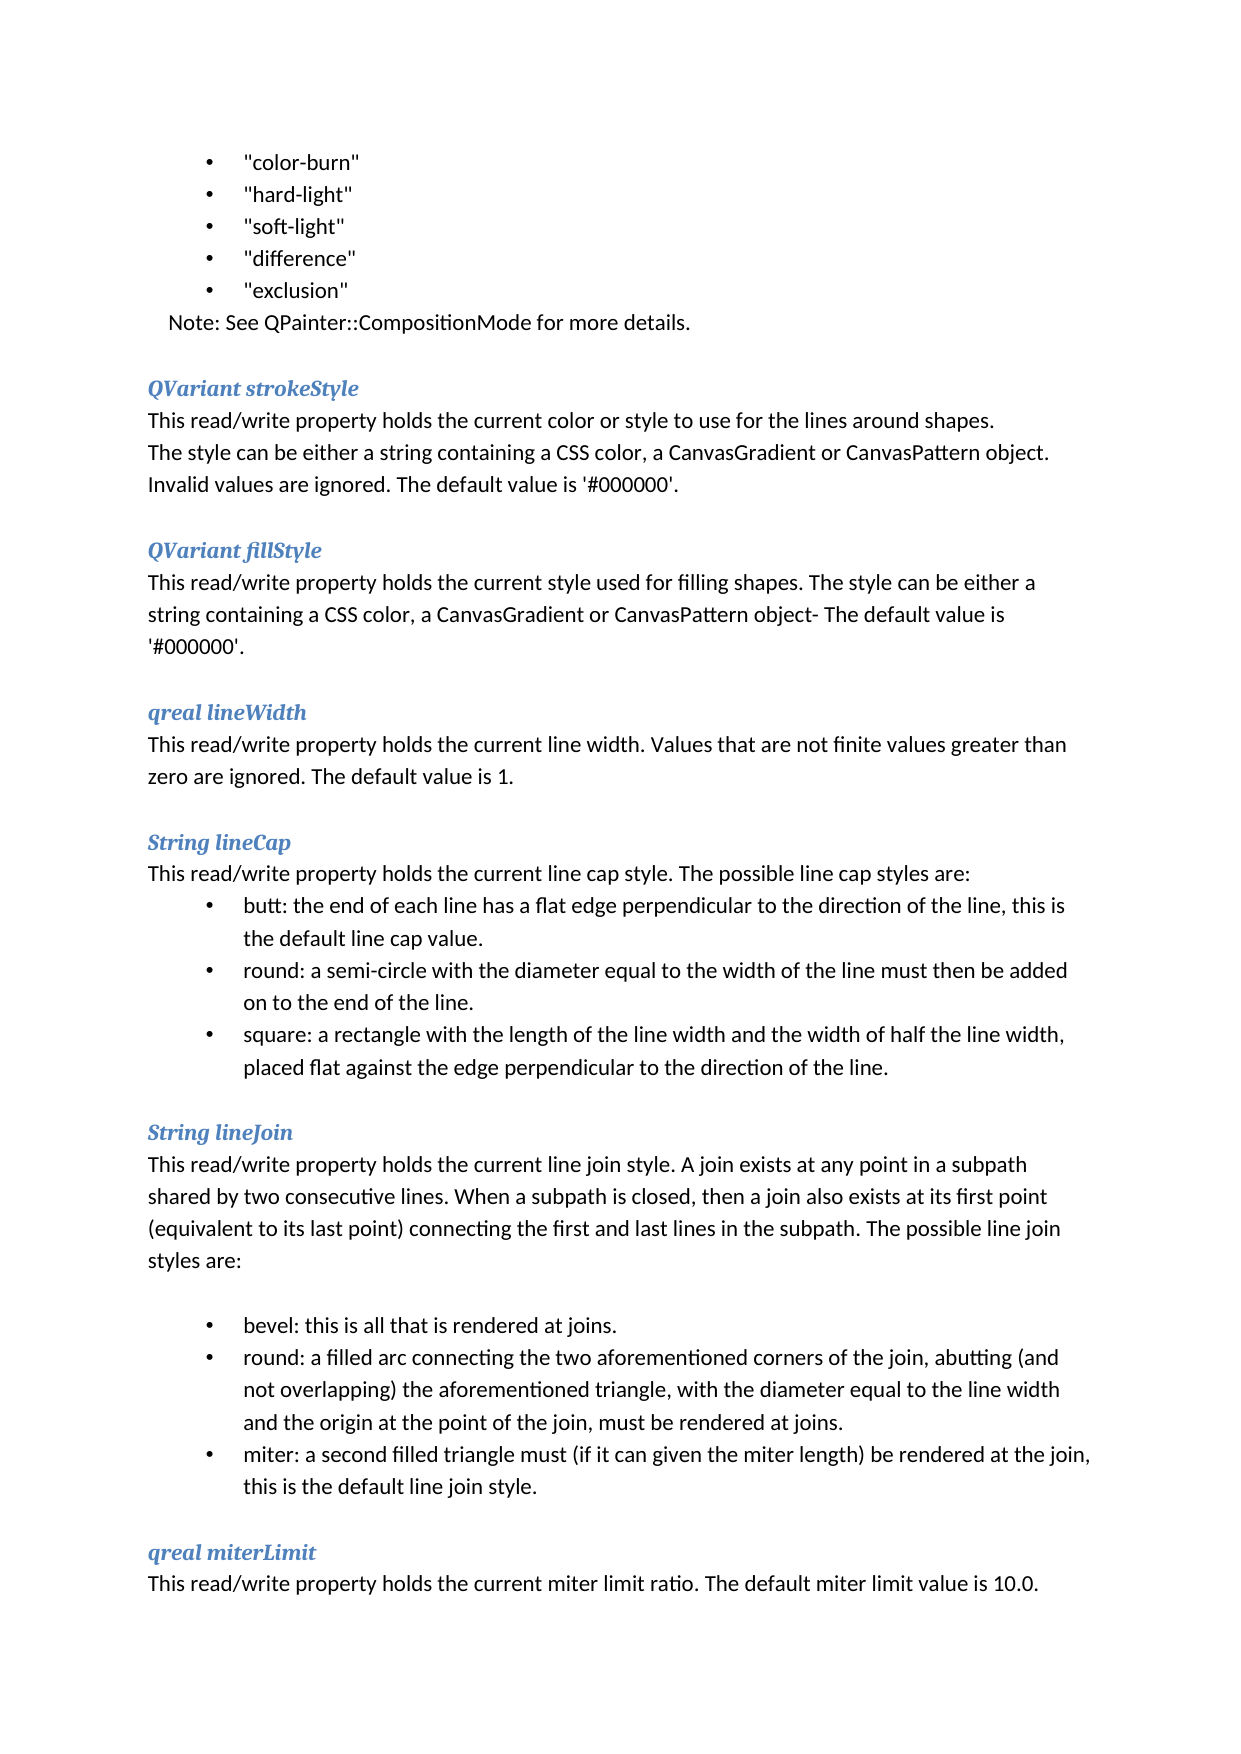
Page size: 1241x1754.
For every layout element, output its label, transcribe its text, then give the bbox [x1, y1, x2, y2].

subtitle QVariant strokeStyle [148, 376, 1093, 402]
list miter: a second filled triangle must (if it can given the miter length) be rendered at the join, this is the default line join style. [206, 1440, 1093, 1500]
list round: a filled arc connecting the two aforementioned corners of the join, abutting (and not overlapping) the aforementioned triangle, with the diameter equal to the line width and the origin at the point of the join, must be rendered at joins. [206, 1343, 1093, 1436]
text This read/write property holds the current line cap style. The possible line cap styles are: [148, 859, 1093, 887]
text This read/write property holds the current color or style to use for the lines around shapes. [148, 406, 1093, 434]
list "soft-light" [206, 212, 1093, 240]
list "color-burn" [206, 148, 1093, 176]
text The style can be either a string containing a CSS color, a CanvasGradient or CanvasPattern object. Invalid values are ignored. The default value is '#000000'. [148, 438, 1093, 498]
text This read/write property holds the current line join style. A join exists at any point in a subpath shared by two consecutive lines. When a subpath is closed, then a join also exists at its first point (equivalent to its last point) connecting the first and last lines in the subpath. The possible line join styles are: [148, 1150, 1093, 1275]
text Note: See QPainter::CompositionMode for more details. [148, 308, 1093, 337]
list butt: the end of each line has a flat edge perpendicular to the direction of the line, this is the default line cap value. [206, 892, 1093, 952]
text This read/write property holds the current line width. Values that are not finite values greater than zero are ignored. The default value is 1. [148, 730, 1093, 790]
subtitle String lineCap [148, 829, 1093, 856]
list bevel: this is all that is rendered at joins. [206, 1311, 1093, 1339]
text This read/write property holds the current miter limit ratio. The default miter limit value is 10.0. [148, 1569, 1093, 1597]
list "hard-light" [206, 180, 1093, 208]
list round: a semi-circle with the diameter equal to the width of the line must then be added on to the end of the line. [206, 956, 1093, 1016]
text This read/write property holds the current style used for filling shapes. The style can be either a string containing a CSS color, a CanvasGradient or CanvasPattern object- The default value is '#000000'. [148, 568, 1093, 660]
subtitle QVariant fillStyle [148, 538, 1093, 564]
list "difference" [206, 244, 1093, 272]
list square: a rectangle with the length of the line width and the width of half the line width, placed flat against the edge perpendicular to the direction of the line. [206, 1020, 1093, 1081]
subtitle qreal lineWidth [148, 699, 1093, 726]
list "exclusion" [206, 276, 1093, 304]
subtitle qreal miterLimit [148, 1539, 1093, 1566]
subtitle String lineJoin [148, 1120, 1093, 1146]
